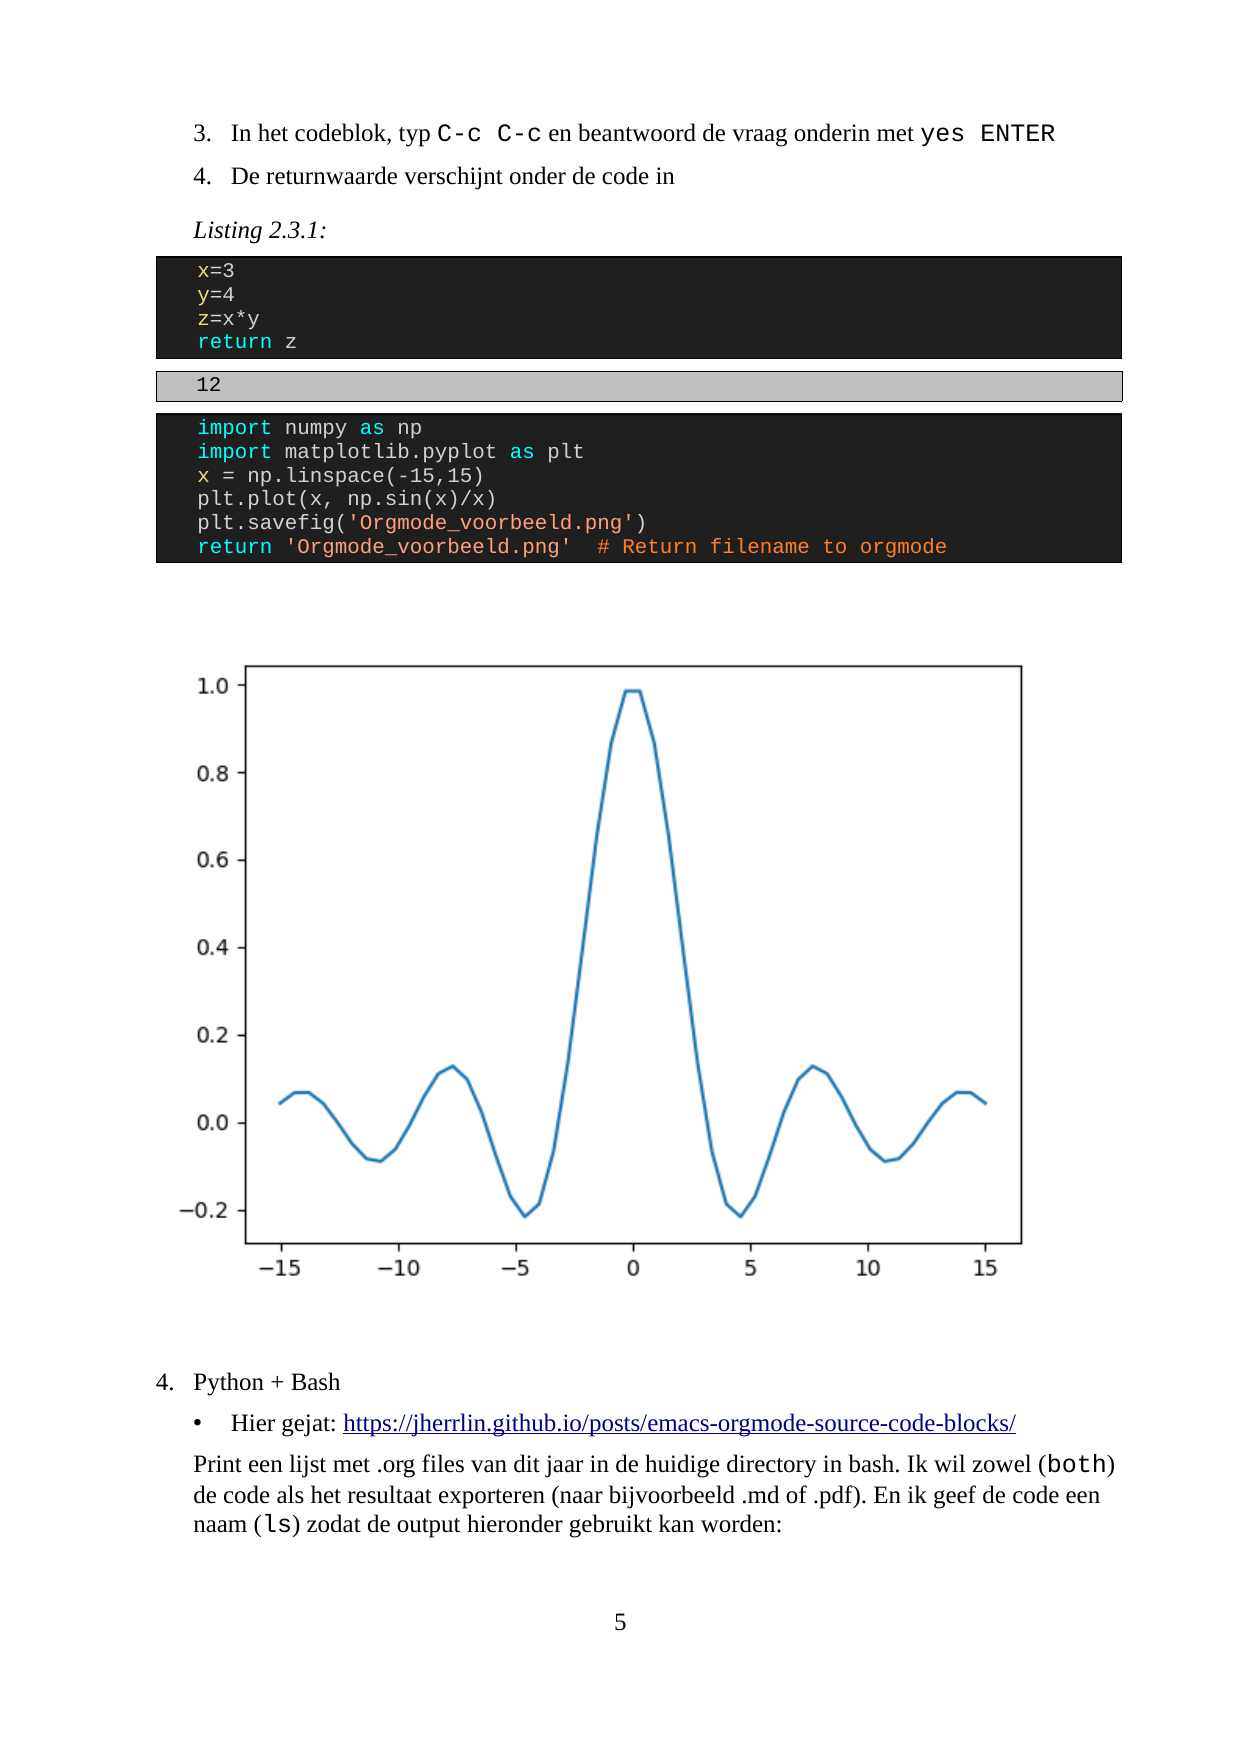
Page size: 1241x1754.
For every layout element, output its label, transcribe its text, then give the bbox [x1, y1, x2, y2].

list In het codeblok, typ C-c C-c en beantwoord de vraag onderin met yes ENTER [193, 118, 1122, 149]
list x=3 [157, 258, 1121, 280]
list return z [157, 327, 1121, 358]
list plt.plot(x, np.sin(x)/x) [157, 484, 1121, 508]
list import numpy as np [157, 415, 1121, 437]
list De returnwaarde verschijnt onder de code in [193, 161, 1122, 190]
list return 'Orgmode_voorbeeld.png' # Return filename to orgmode [157, 532, 1121, 562]
list Python + Bash [156, 1367, 1122, 1396]
list Print een lijst met .org files van dit jaar in de huidige directory in bash. Ik wil zowel (both) de code als het resultaat exporteren (naar bijvoorbeeld .md of .pdf). En ik geef de code een naam (ls) zodat de output hieronder gebruikt kan worden: [156, 1449, 1122, 1540]
list Listing 2.3.1: [156, 215, 1122, 244]
list z=x*y [157, 304, 1121, 327]
list x = np.linspace(-15,15) [157, 461, 1121, 484]
list import matplotlib.pyplot as plt [157, 437, 1121, 461]
list Hier gejat: https://jherrlin.github.io/posts/emacs-orgmode-source-code-blocks/ [193, 1408, 1122, 1437]
list plt.savefig('Orgmode_voorbeeld.png') [157, 508, 1121, 532]
list y=4 [157, 280, 1121, 304]
list 12 [157, 372, 1122, 401]
